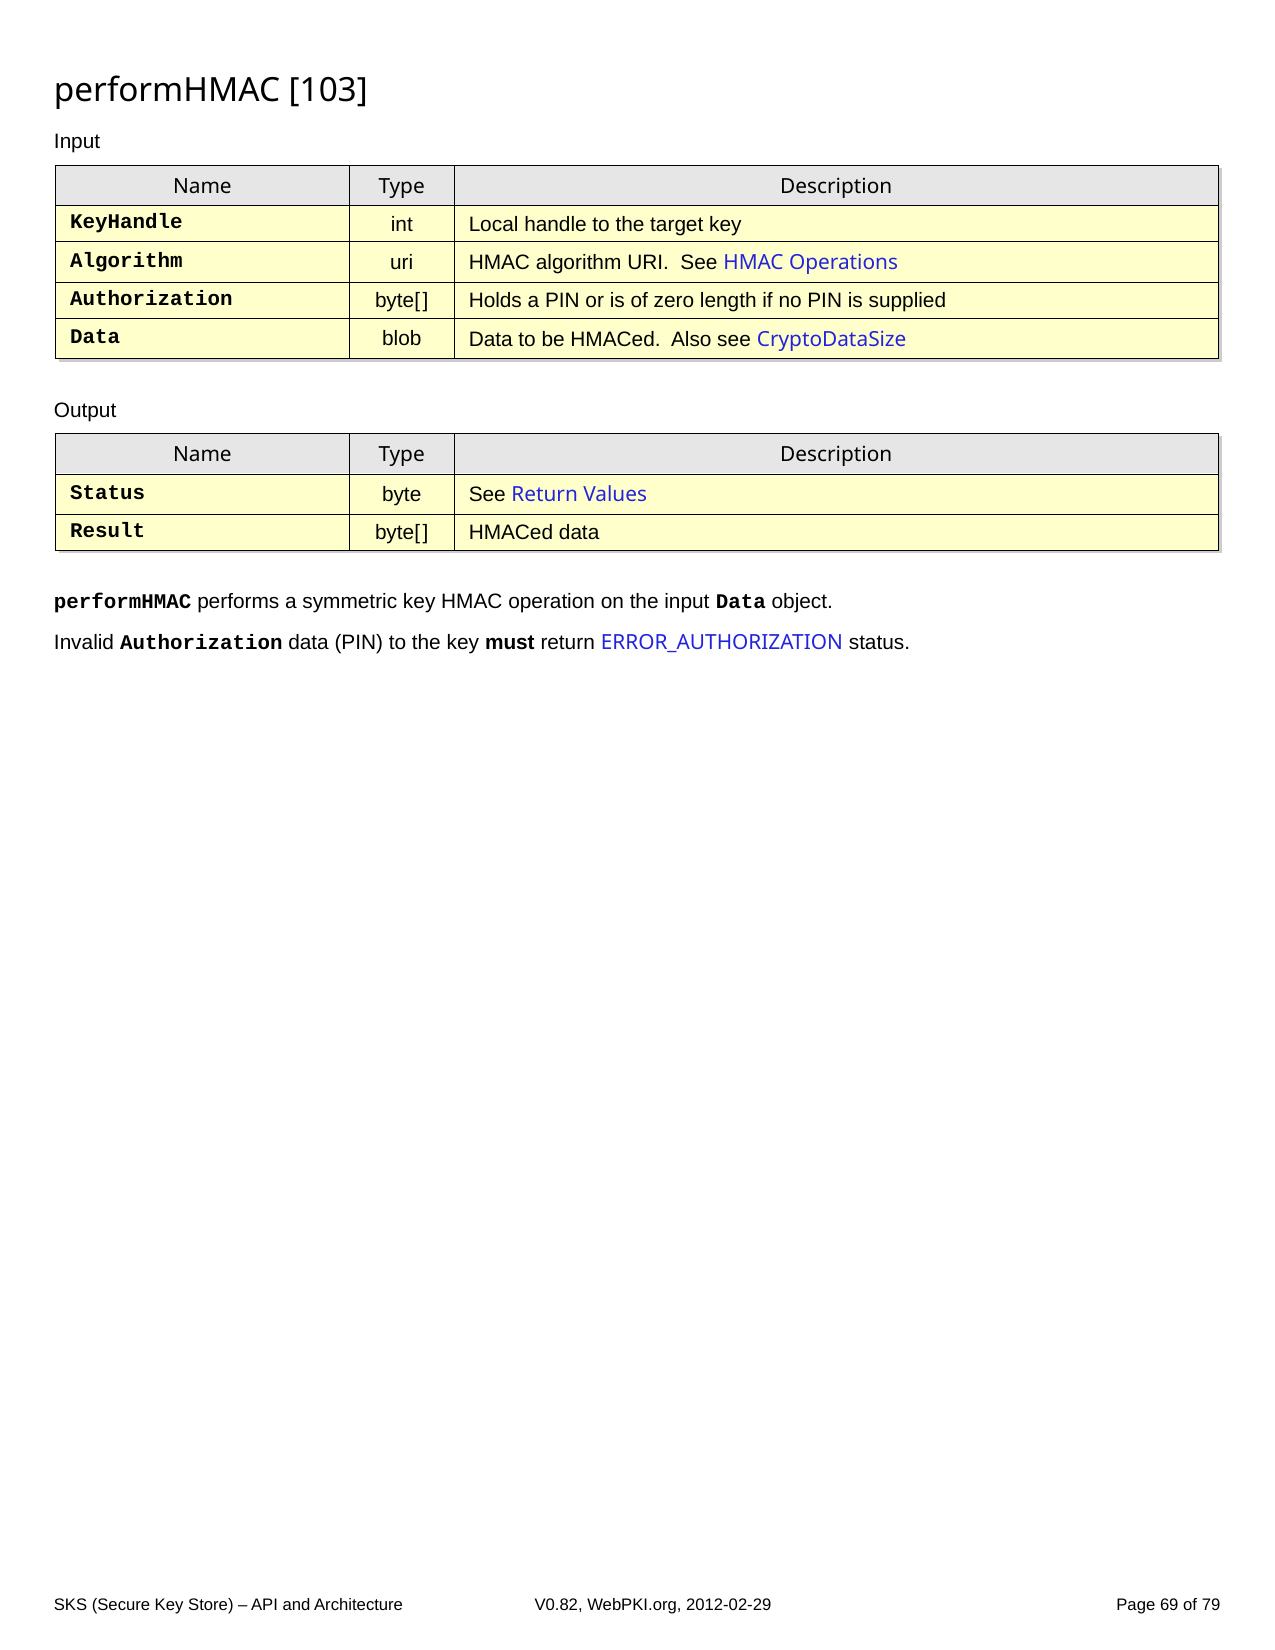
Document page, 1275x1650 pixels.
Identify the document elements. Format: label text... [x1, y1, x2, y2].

table_header Name [56, 434, 349, 473]
table_cell uri [350, 242, 454, 282]
table_cell Status [56, 475, 349, 514]
text Output [54, 397, 1221, 421]
table_header Name [56, 166, 349, 205]
table_header Type [350, 434, 454, 473]
table_cell HMACed data [455, 515, 1218, 550]
table_cell Authorization [56, 283, 349, 318]
table_cell Holds a PIN or is of zero length if no PIN is supplied [455, 283, 1218, 318]
table_header Type [350, 166, 454, 205]
table_cell HMAC algorithm URI. See HMAC Operations ‎ [455, 242, 1218, 282]
table_cell int [350, 206, 454, 241]
text Input [54, 129, 1221, 153]
table_cell byte⁮[ ] [350, 283, 454, 318]
table_cell KeyHandle [56, 206, 349, 241]
text Invalid Authorization data (PIN) to the key must return ERROR_AUTHORIZATION status. [54, 627, 1221, 655]
table_header Description [455, 434, 1218, 473]
table_cell blob [350, 319, 454, 358]
table_header Description [455, 166, 1218, 205]
table_cell Algorithm [56, 242, 349, 282]
table_cell Data to be HMACed. Also see CryptoDataSize [455, 319, 1218, 358]
subtitle performHMAC [103] [54, 66, 1221, 111]
table_cell byte [350, 475, 454, 514]
text performHMAC performs a symmetric key HMAC operation on the input Data object. [54, 589, 1221, 615]
table_cell Result [56, 515, 349, 550]
table_cell byte⁮[ ] [350, 515, 454, 550]
table_cell Data [56, 319, 349, 358]
table_cell Local handle to the target key [455, 206, 1218, 241]
table_cell See Return Values [455, 475, 1218, 514]
